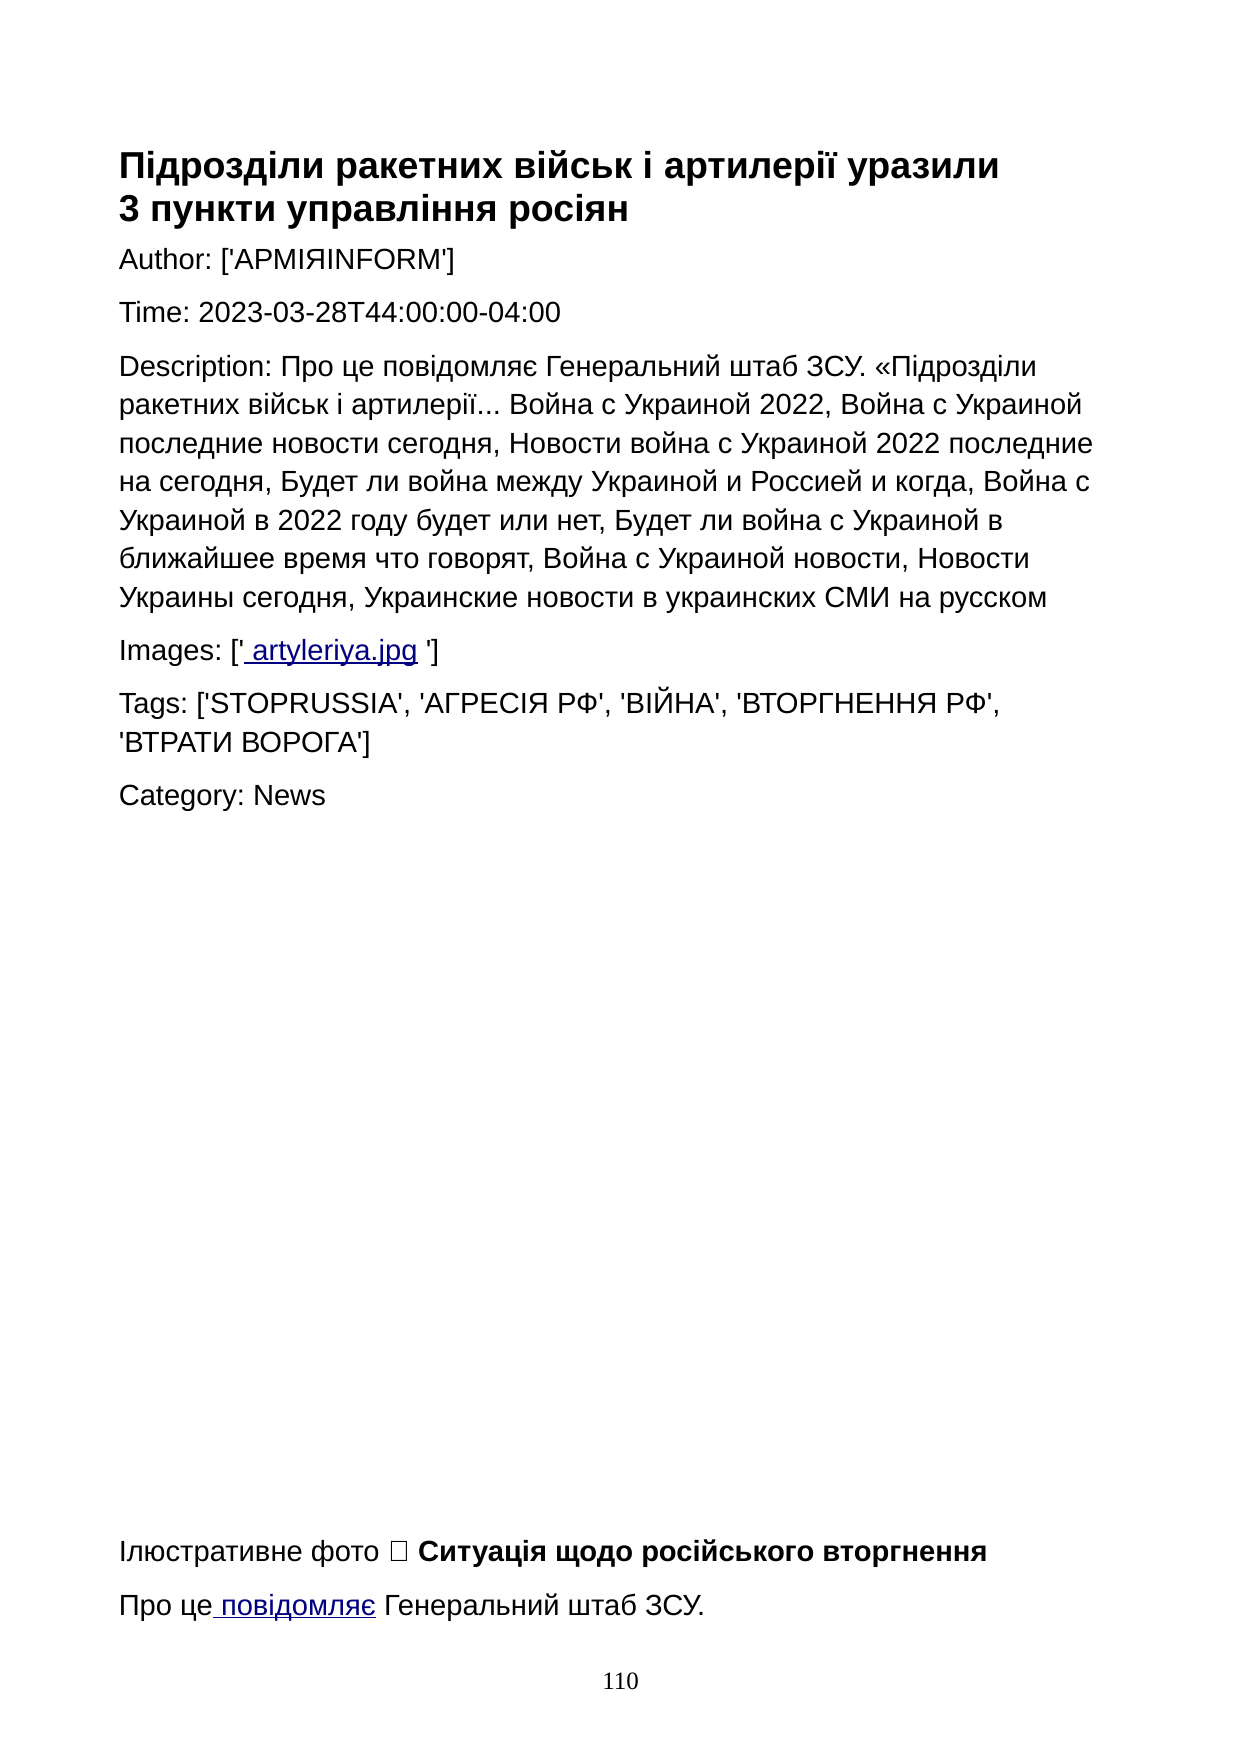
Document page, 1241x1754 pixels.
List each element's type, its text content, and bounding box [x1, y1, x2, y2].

text Description: Про це повідомляє Генеральний штаб ЗСУ. «Підрозділи ракетних військ і артилерії... Война с Украиной 2022, Война с Украиной последние новости сегодня, Новости война с Украиной 2022 последние на сегодня, Будет ли война между Украиной и Россией и когда, Война с Украиной в 2022 году будет или нет, Будет ли война с Украиной в ближайшее время что говорят, Война с Украиной новости, Новости Украины сегодня, Украинские новости в украинских СМИ на русском [118, 348, 1122, 613]
subtitle Підрозділи ракетних військ і артилерії уразили 3 пункти управління росіян [118, 143, 1122, 230]
text Images: [' artyleriya.jpg '] [118, 633, 1122, 666]
text Time: 2023-03-28T44:00:00-04:00 [118, 295, 1122, 329]
text Author: ['АРМІЯINFORM'] [118, 242, 1122, 276]
text Tags: ['STOPRUSSIA', 'АГРЕСІЯ РФ', 'ВІЙНА', 'ВТОРГНЕННЯ РФ', 'ВТРАТИ ВОРОГА'] [118, 686, 1122, 758]
text Ілюстративне фото 🔥 Ситуація щодо російського вторгнення [118, 831, 1122, 1568]
text Category: News [118, 778, 1122, 811]
text Про це повідомляє Генеральний штаб ЗСУ. [118, 1587, 1122, 1621]
